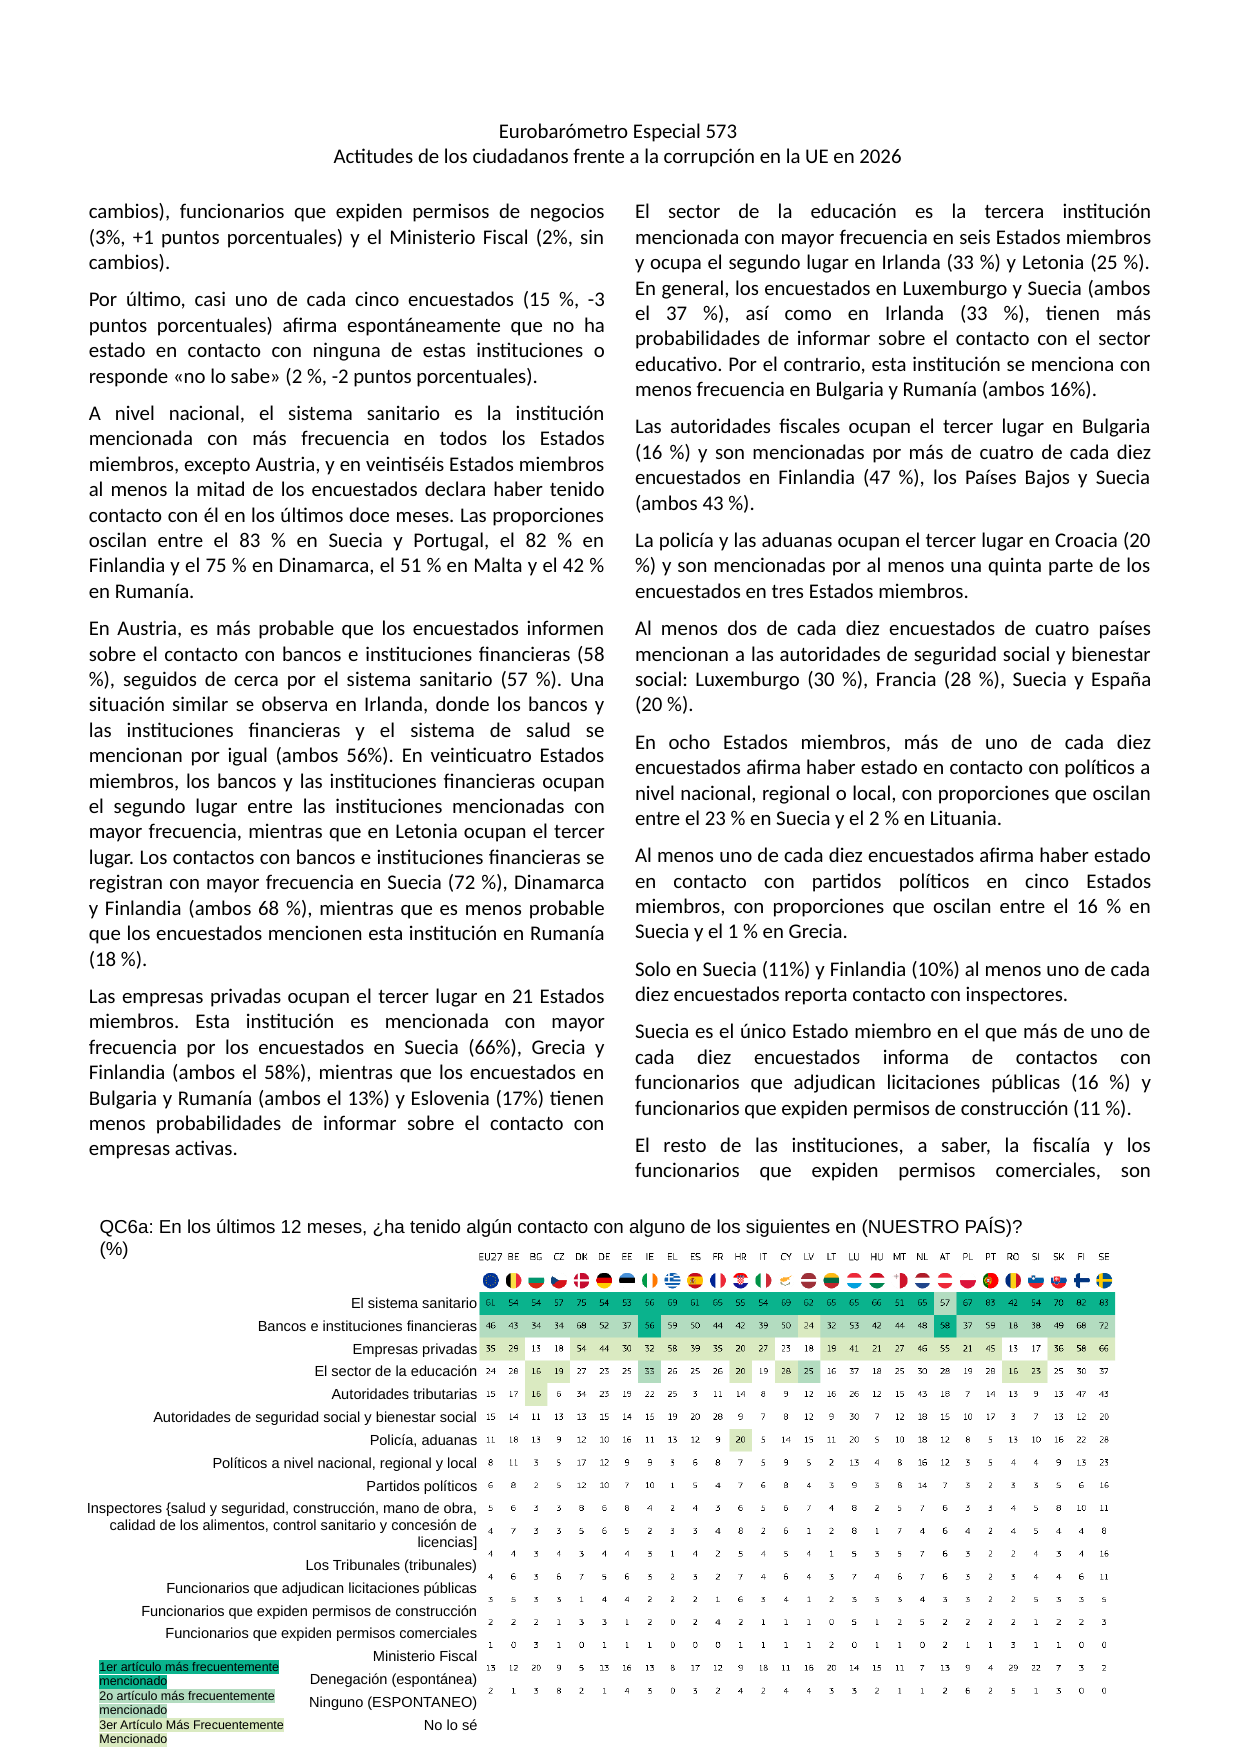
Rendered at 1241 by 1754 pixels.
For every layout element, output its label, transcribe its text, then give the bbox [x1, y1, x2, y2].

text En Austria, es más probable que los encuestados informen sobre el contacto con bancos e instituciones financieras (58 %), seguidos de cerca por el sistema sanitario (57 %). Una situación similar se observa en Irlanda, donde los bancos y las instituciones financieras y el sistema de salud se mencionan por igual (ambos 56%). En veinticuatro Estados miembros, los bancos y las instituciones financieras ocupan el segundo lugar entre las instituciones mencionadas con mayor frecuencia, mientras que en Letonia ocupan el tercer lugar. Los contactos con bancos e instituciones financieras se registran con mayor frecuencia en Suecia (72 %), Dinamarca y Finlandia (ambos 68 %), mientras que es menos probable que los encuestados mencionen esta institución en Rumanía (18 %). [88, 615, 605, 971]
text A nivel nacional, el sistema sanitario es la institución mencionada con más frecuencia en todos los Estados miembros, excepto Austria, y en veintiséis Estados miembros al menos la mitad de los encuestados declara haber tenido contacto con él en los últimos doce meses. Las proporciones oscilan entre el 83 % en Suecia y Portugal, el 82 % en Finlandia y el 75 % en Dinamarca, el 51 % en Malta y el 42 % en Rumanía. [88, 400, 605, 603]
text Solo en Suecia (11%) y Finlandia (10%) al menos uno de cada diez encuestados reporta contacto con inspectores. [635, 956, 1152, 1007]
text Al menos uno de cada diez encuestados afirma haber estado en contacto con partidos políticos en cinco Estados miembros, con proporciones que oscilan entre el 16 % en Suecia y el 1 % en Grecia. [635, 842, 1152, 944]
text Al menos dos de cada diez encuestados de cuatro países mencionan a las autoridades de seguridad social y bienestar social: Luxemburgo (30 %), Francia (28 %), Suecia y España (20 %). [635, 615, 1152, 717]
text El resto de las instituciones, a saber, la fiscalía y los funcionarios que expiden permisos comerciales, son [635, 1132, 1152, 1183]
picture [475, 1244, 1119, 1700]
text Las empresas privadas ocupan el tercer lugar en 21 Estados miembros. Esta institución es mencionada con mayor frecuencia por los encuestados en Suecia (66%), Grecia y Finlandia (ambos el 58%), mientras que los encuestados en Bulgaria y Rumanía (ambos el 13%) y Eslovenia (17%) tienen menos probabilidades de informar sobre el contacto con empresas activas. [88, 983, 605, 1161]
text En ocho Estados miembros, más de uno de cada diez encuestados afirma haber estado en contacto con políticos a nivel nacional, regional o local, con proporciones que oscilan entre el 23 % en Suecia y el 2 % en Lituania. [635, 729, 1152, 831]
text cambios), funcionarios que expiden permisos de negocios (3%, +1 puntos porcentuales) y el Ministerio Fiscal (2%, sin cambios). [88, 198, 605, 275]
text Suecia es el único Estado miembro en el que más de uno de cada diez encuestados informa de contactos con funcionarios que adjudican licitaciones públicas (16 %) y funcionarios que expiden permisos de construcción (11 %). [635, 1019, 1152, 1120]
text La policía y las aduanas ocupan el tercer lugar en Croacia (20 %) y son mencionadas por al menos una quinta parte de los encuestados en tres Estados miembros. [635, 527, 1152, 603]
text Por último, casi uno de cada cinco encuestados (15 %, -3 puntos porcentuales) afirma espontáneamente que no ha estado en contacto con ninguna de estas instituciones o responde «no lo sabe» (2 %, -2 puntos porcentuales). [88, 287, 605, 388]
text El sector de la educación es la tercera institución mencionada con mayor frecuencia en seis Estados miembros y ocupa el segundo lugar en Irlanda (33 %) y Letonia (25 %). En general, los encuestados en Luxemburgo y Suecia (ambos el 37 %), así como en Irlanda (33 %), tienen más probabilidades de informar sobre el contacto con el sector educativo. Por el contrario, esta institución se menciona con menos frecuencia en Bulgaria y Rumanía (ambos 16%). [635, 198, 1152, 402]
text Las autoridades fiscales ocupan el tercer lugar en Bulgaria (16 %) y son mencionadas por más de cuatro de cada diez encuestados en Finlandia (47 %), los Países Bajos y Suecia (ambos 43 %). [635, 414, 1152, 515]
